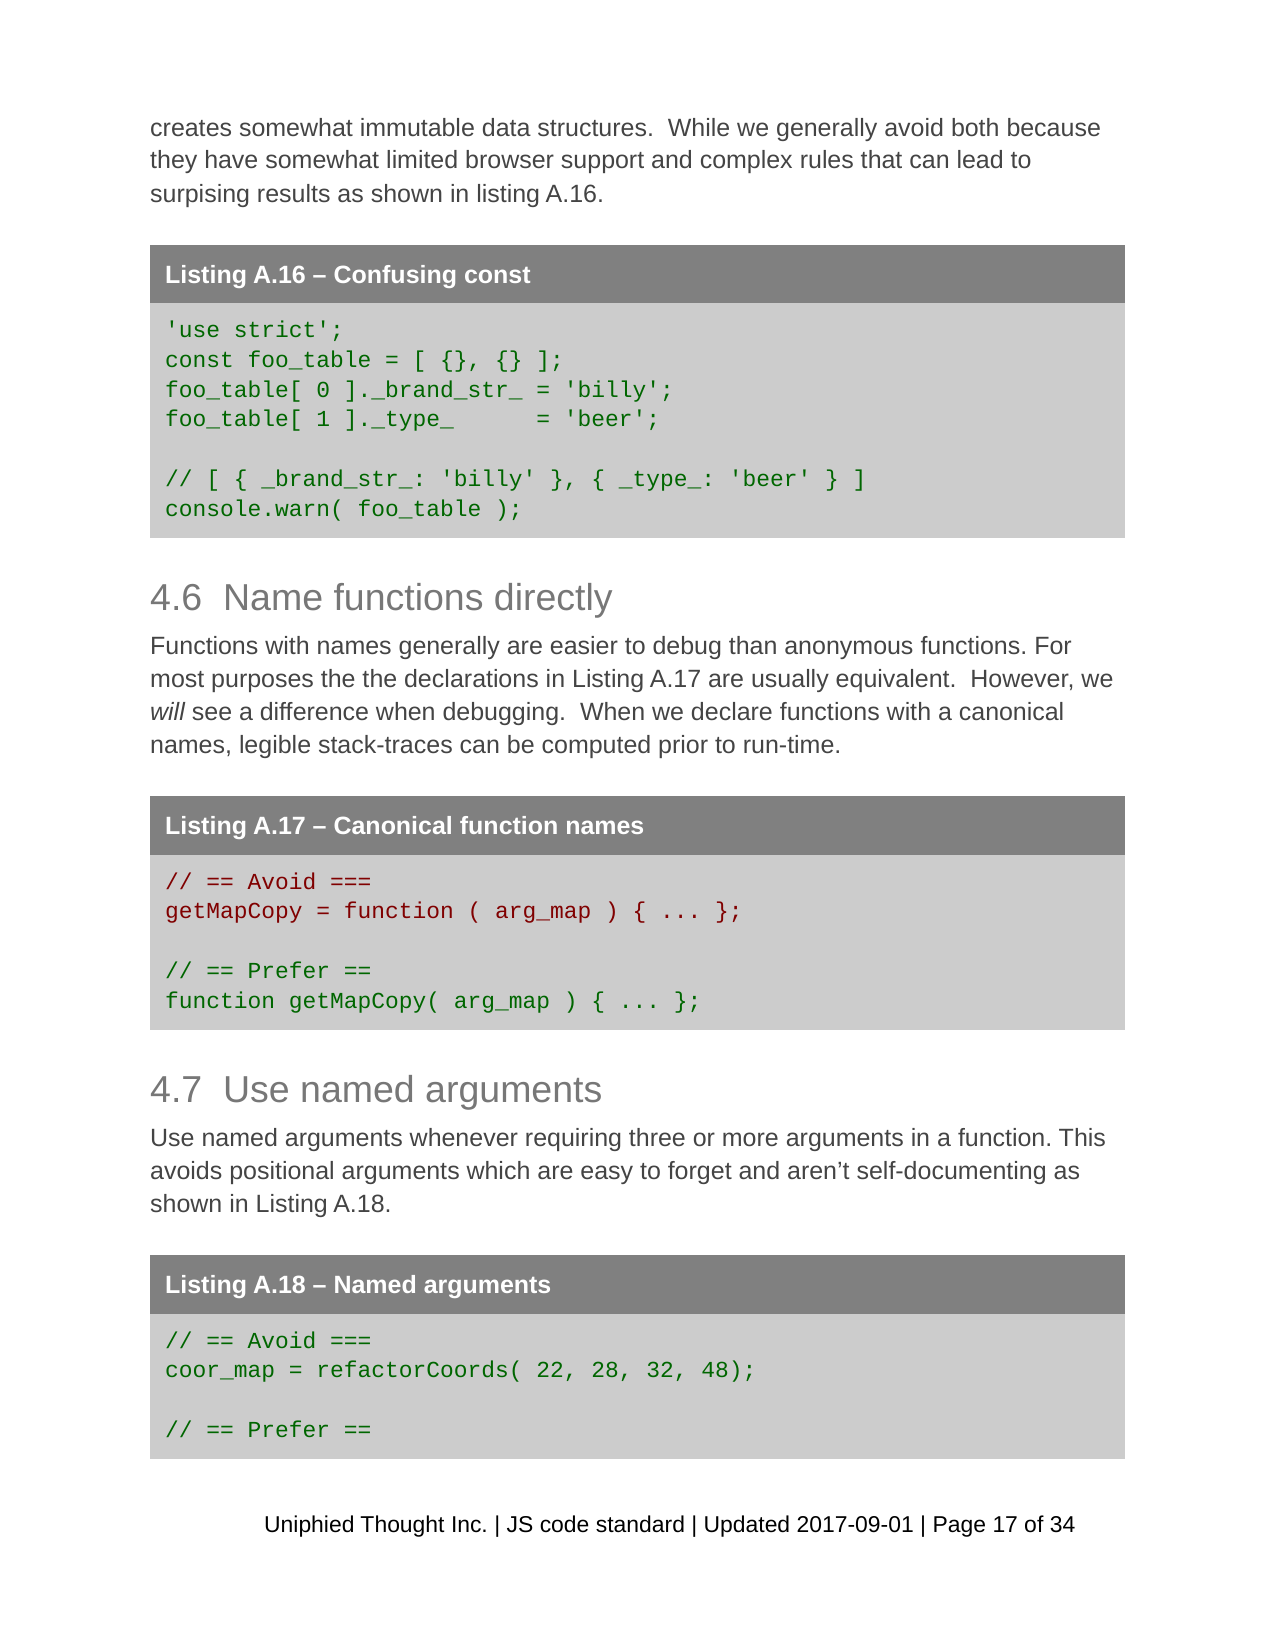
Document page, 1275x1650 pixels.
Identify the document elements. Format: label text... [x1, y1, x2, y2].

table_header Listing A.16 – Confusing const [150, 245, 1125, 303]
text creates somewhat immutable data structures. While we generally avoid both because they have somewhat limited browser support and complex rules that can lead to surpising results as shown in listing A.16. [150, 112, 1125, 207]
subtitle Use named arguments [150, 1068, 1125, 1111]
text Functions with names generally are easier to debug than anonymous functions. For most purposes the the declarations in Listing A.17 are usually equivalent. However, we will see a difference when debugging. When we declare functions with a canonical names, legible stack-traces can be computed prior to run-time. [150, 631, 1125, 759]
subtitle Name functions directly [150, 576, 1125, 619]
table_cell // == Avoid === coor_map = refactorCoords( 22, 28, 32, 48); // == Prefer == [150, 1314, 1125, 1459]
table_cell // == Avoid === getMapCopy = function ( arg_map ) { ... }; // == Prefer == function getMapCopy( arg_map ) { ... }; [150, 855, 1125, 1030]
table_cell 'use strict'; const foo_table = [ {}, {} ]; foo_table[ 0 ]._brand_str_ = 'billy'; foo_table[ 1 ]._type_ = 'beer'; // [ { _brand_str_: 'billy' }, { _type_: 'beer' } ] console.warn( foo_table ); [150, 303, 1125, 538]
table_header Listing A.17 – Canonical function names [150, 796, 1125, 855]
table_header Listing A.18 – Named arguments [150, 1255, 1125, 1314]
text Use named arguments whenever requiring three or more arguments in a function. This avoids positional arguments which are easy to forget and aren’t self-documenting as shown in Listing A.18. [150, 1123, 1125, 1218]
